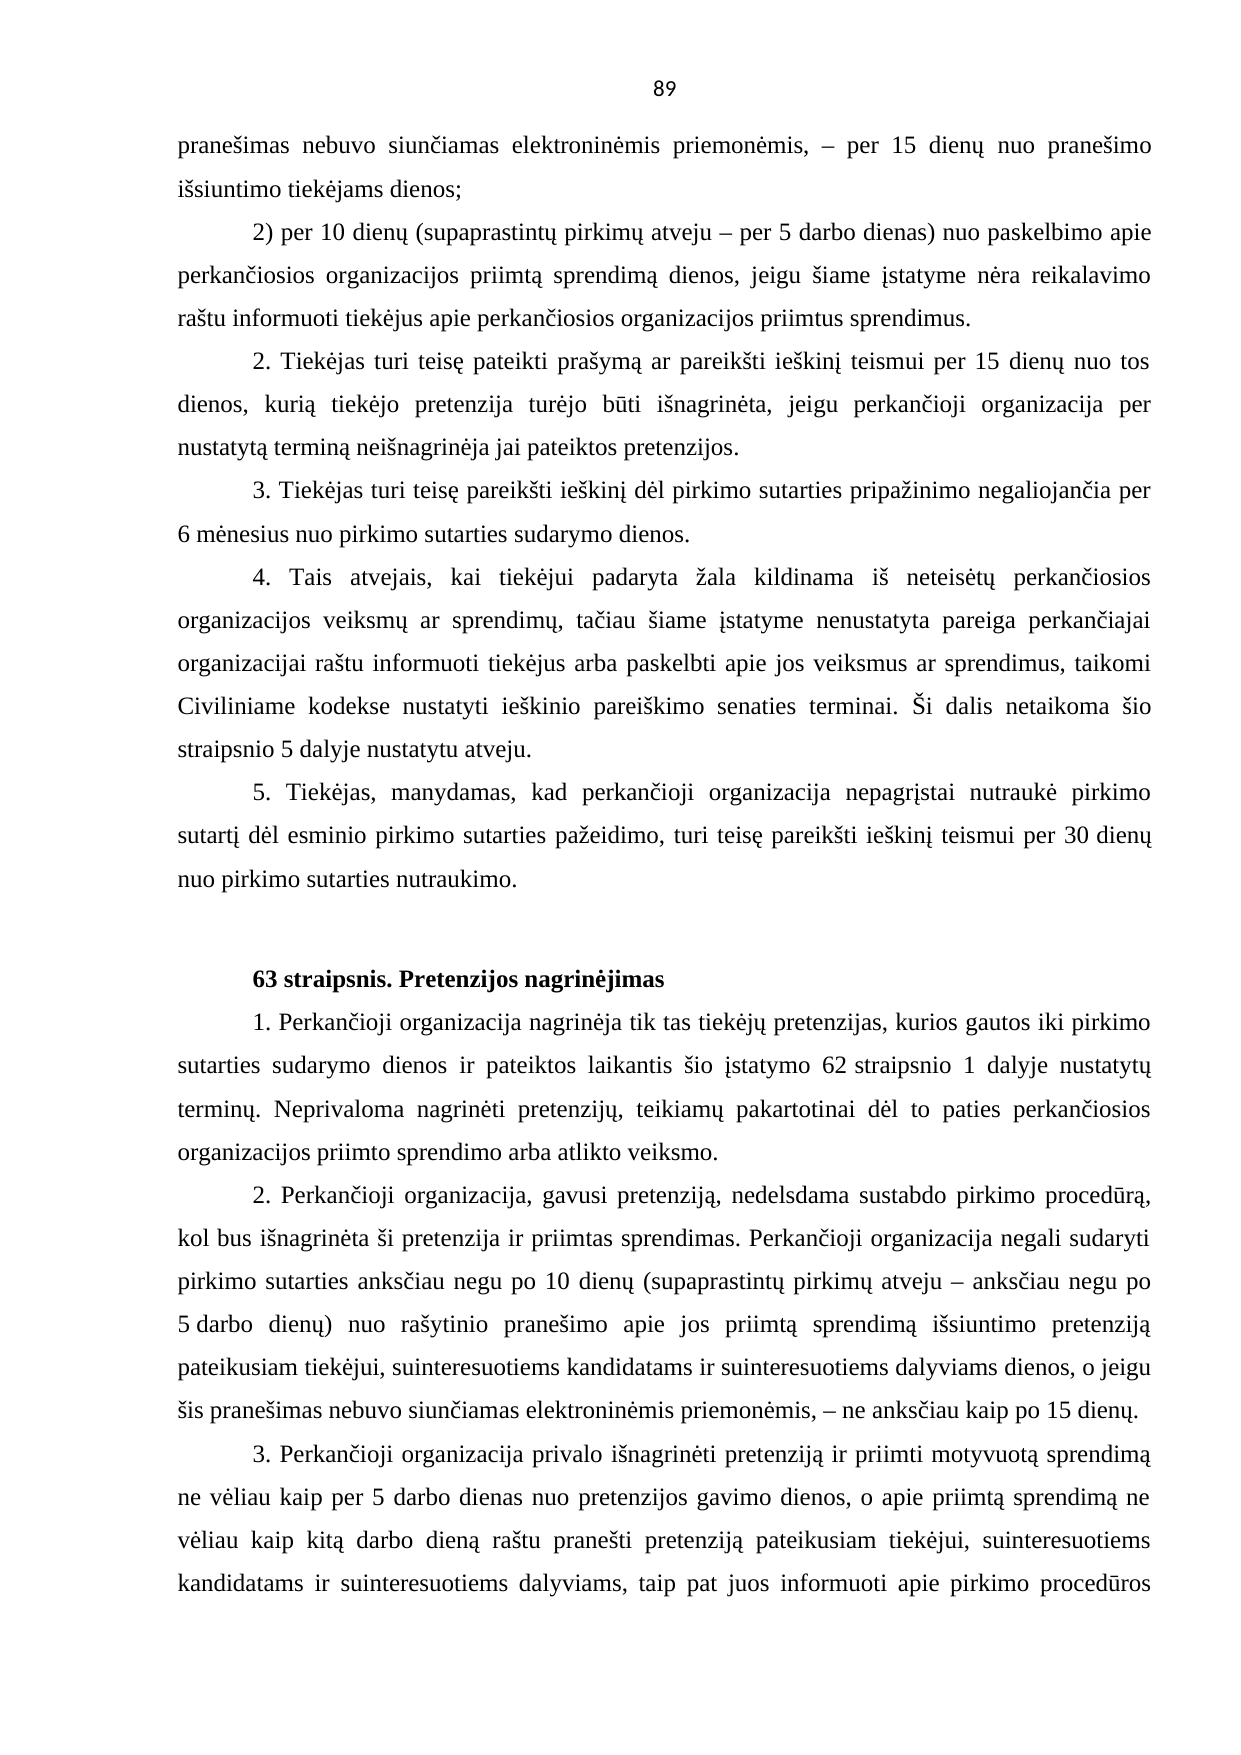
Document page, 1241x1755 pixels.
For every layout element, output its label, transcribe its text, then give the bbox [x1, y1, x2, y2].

text 3. Perkančioji organizacija privalo išnagrinėti pretenziją ir priimti motyvuotą sprendimą ne vėliau kaip per 5 darbo dienas nuo pretenzijos gavimo dienos, o apie priimtą sprendimą ne vėliau kaip kitą darbo dieną raštu pranešti pretenziją pateikusiam tiekėjui, suinteresuotiems kandidatams ir suinteresuotiems dalyviams, taip pat juos informuoti apie pirkimo procedūros [177, 1439, 1152, 1597]
text 5. Tiekėjas, manydamas, kad perkančioji organizacija nepagrįstai nutraukė pirkimo sutartį dėl esminio pirkimo sutarties pažeidimo, turi teisę pareikšti ieškinį teismui per 30 dienų nuo pirkimo sutarties nutraukimo. [177, 777, 1152, 892]
text 2) per 10 dienų (supaprastintų pirkimų atveju – per 5 darbo dienas) nuo paskelbimo apie perkančiosios organizacijos priimtą sprendimą dienos, jeigu šiame įstatyme nėra reikalavimo raštu informuoti tiekėjus apie perkančiosios organizacijos priimtus sprendimus. [177, 217, 1152, 332]
text 2. Perkančioji organizacija, gavusi pretenziją, nedelsdama sustabdo pirkimo procedūrą, kol bus išnagrinėta ši pretenzija ir priimtas sprendimas. Perkančioji organizacija negali sudaryti pirkimo sutarties anksčiau negu po 10 dienų (supaprastintų pirkimų atveju – anksčiau negu po 5 darbo dienų) nuo rašytinio pranešimo apie jos priimtą sprendimą išsiuntimo pretenziją pateikusiam tiekėjui, suinteresuotiems kandidatams ir suinteresuotiems dalyviams dienos, o jeigu šis pranešimas nebuvo siunčiamas elektroninėmis priemonėmis, – ne anksčiau kaip po 15 dienų. [177, 1180, 1152, 1424]
text 4. Tais atvejais, kai tiekėjui padaryta žala kildinama iš neteisėtų perkančiosios organizacijos veiksmų ar sprendimų, tačiau šiame įstatyme nenustatyta pareiga perkančiajai organizacijai raštu informuoti tiekėjus arba paskelbti apie jos veiksmus ar sprendimus, taikomi Civiliniame kodekse nustatyti ieškinio pareiškimo senaties terminai. Ši dalis netaikoma šio straipsnio 5 dalyje nustatytu atveju. [177, 562, 1152, 763]
text 63 straipsnis. Pretenzijos nagrinėjimas [177, 964, 1152, 993]
text 1. Perkančioji organizacija nagrinėja tik tas tiekėjų pretenzijas, kurios gautos iki pirkimo sutarties sudarymo dienos ir pateiktos laikantis šio įstatymo 62 straipsnio 1 dalyje nustatytų terminų. Neprivaloma nagrinėti pretenzijų, teikiamų pakartotinai dėl to paties perkančiosios organizacijos priimto sprendimo arba atlikto veiksmo. [177, 1007, 1152, 1166]
text pranešimas nebuvo siunčiamas elektroninėmis priemonėmis, – per 15 dienų nuo pranešimo išsiuntimo tiekėjams dienos; [177, 131, 1152, 202]
text 2. Tiekėjas turi teisę pateikti prašymą ar pareikšti ieškinį teismui per 15 dienų nuo tos dienos, kurią tiekėjo pretenzija turėjo būti išnagrinėta, jeigu perkančioji organizacija per nustatytą terminą neišnagrinėja jai pateiktos pretenzijos. [177, 346, 1152, 461]
text 3. Tiekėjas turi teisę pareikšti ieškinį dėl pirkimo sutarties pripažinimo negaliojančia per 6 mėnesius nuo pirkimo sutarties sudarymo dienos. [177, 476, 1152, 547]
